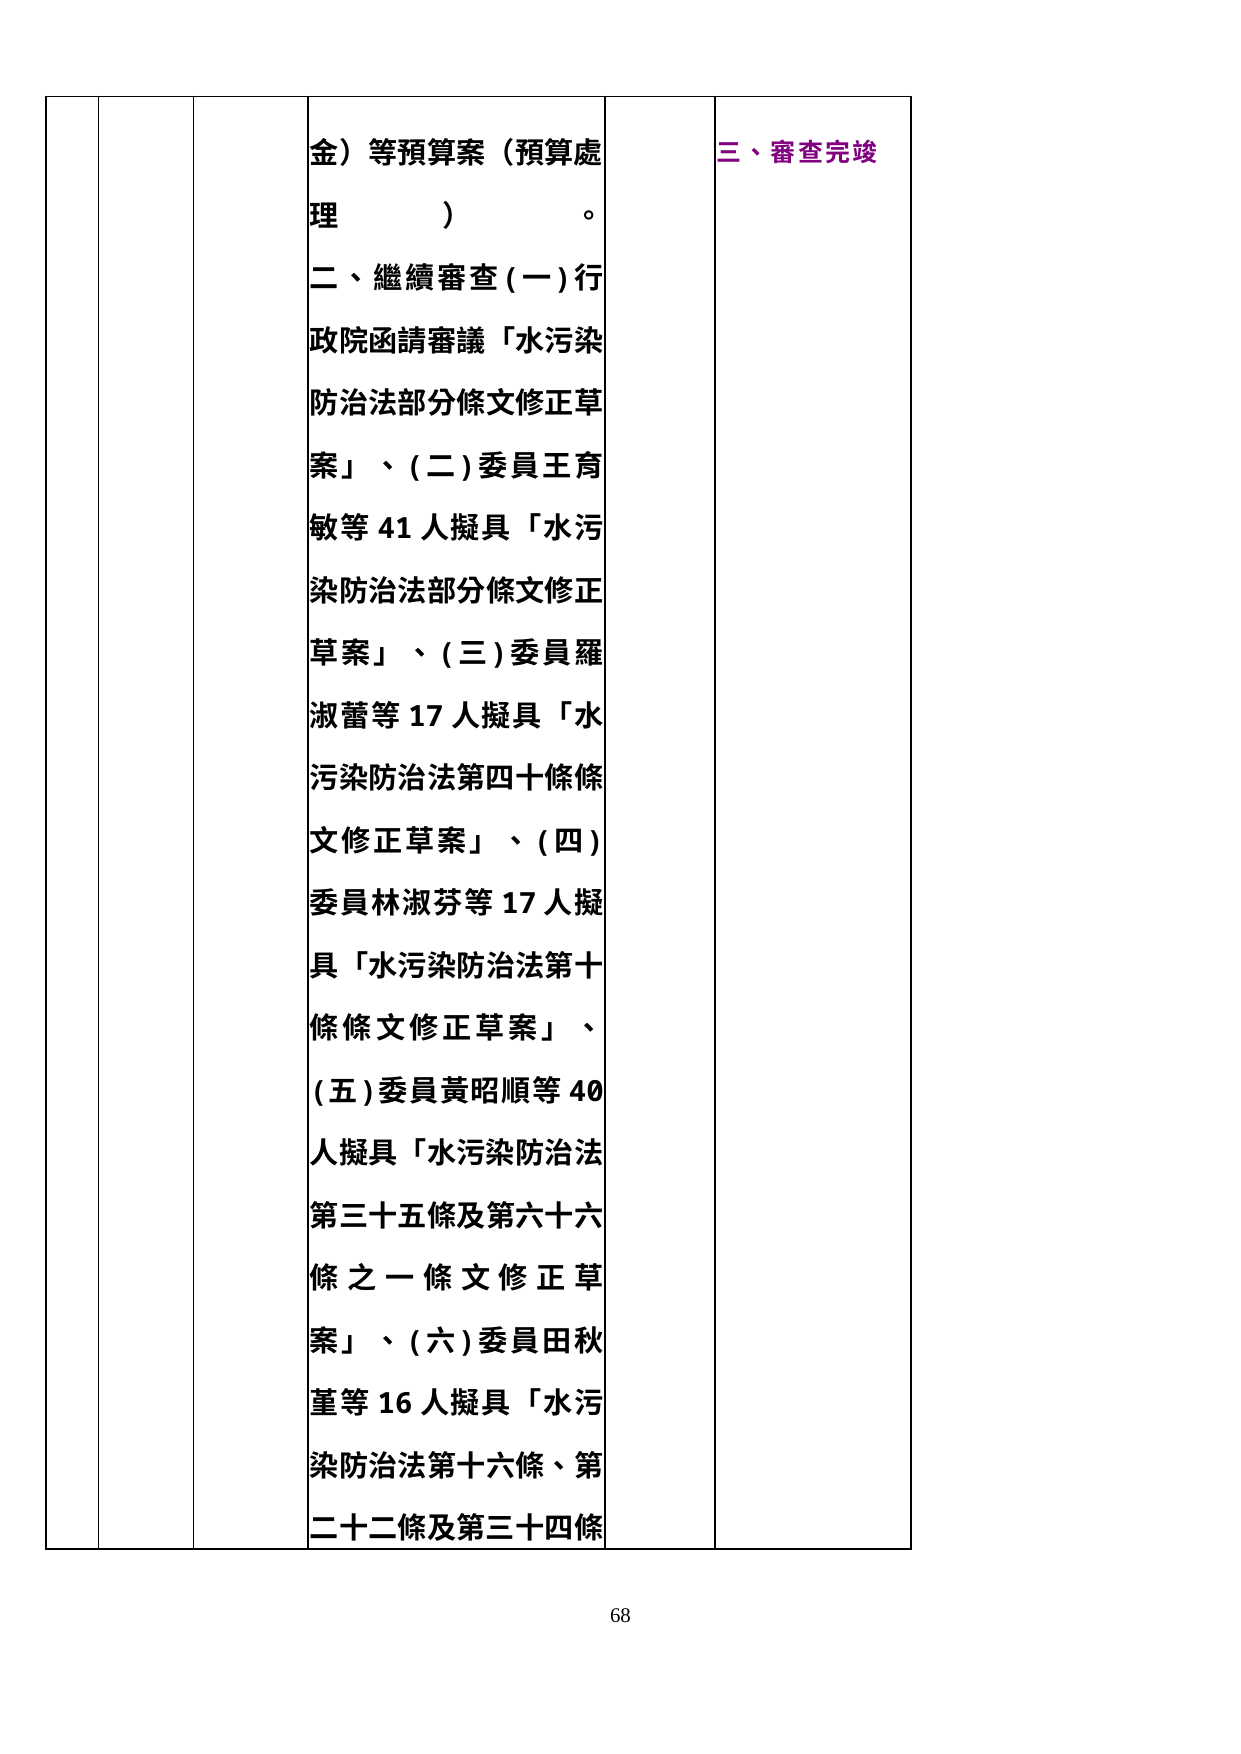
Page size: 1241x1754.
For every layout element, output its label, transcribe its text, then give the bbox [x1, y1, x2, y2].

table_cell [47, 97, 98, 1548]
table_cell 金）等預算案（預算處理）。 二、繼續審查(一)行政院函請審議「水污染防治法部分條文修正草案」、(二)委員王育敏等41人擬具「水污染防治法部分條文修正草案」、(三)委員羅淑蕾等17人擬具「水污染防治法第四十條條文修正草案」、(四)委員林淑芬等17人擬具「水污染防治法第十條條文修正草案」、(五)委員黃昭順等40人擬具「水污染防治法第三十五條及第六十六條之一條文修正草案」、(六)委員田秋堇等16人擬具「水污染防治法第十六條、第二十二條及第三十四條 [309, 97, 604, 1548]
table_cell [606, 97, 714, 1548]
table_cell 三、審查完竣 [716, 97, 910, 1548]
table_cell [99, 97, 193, 1548]
table_cell [194, 97, 307, 1548]
